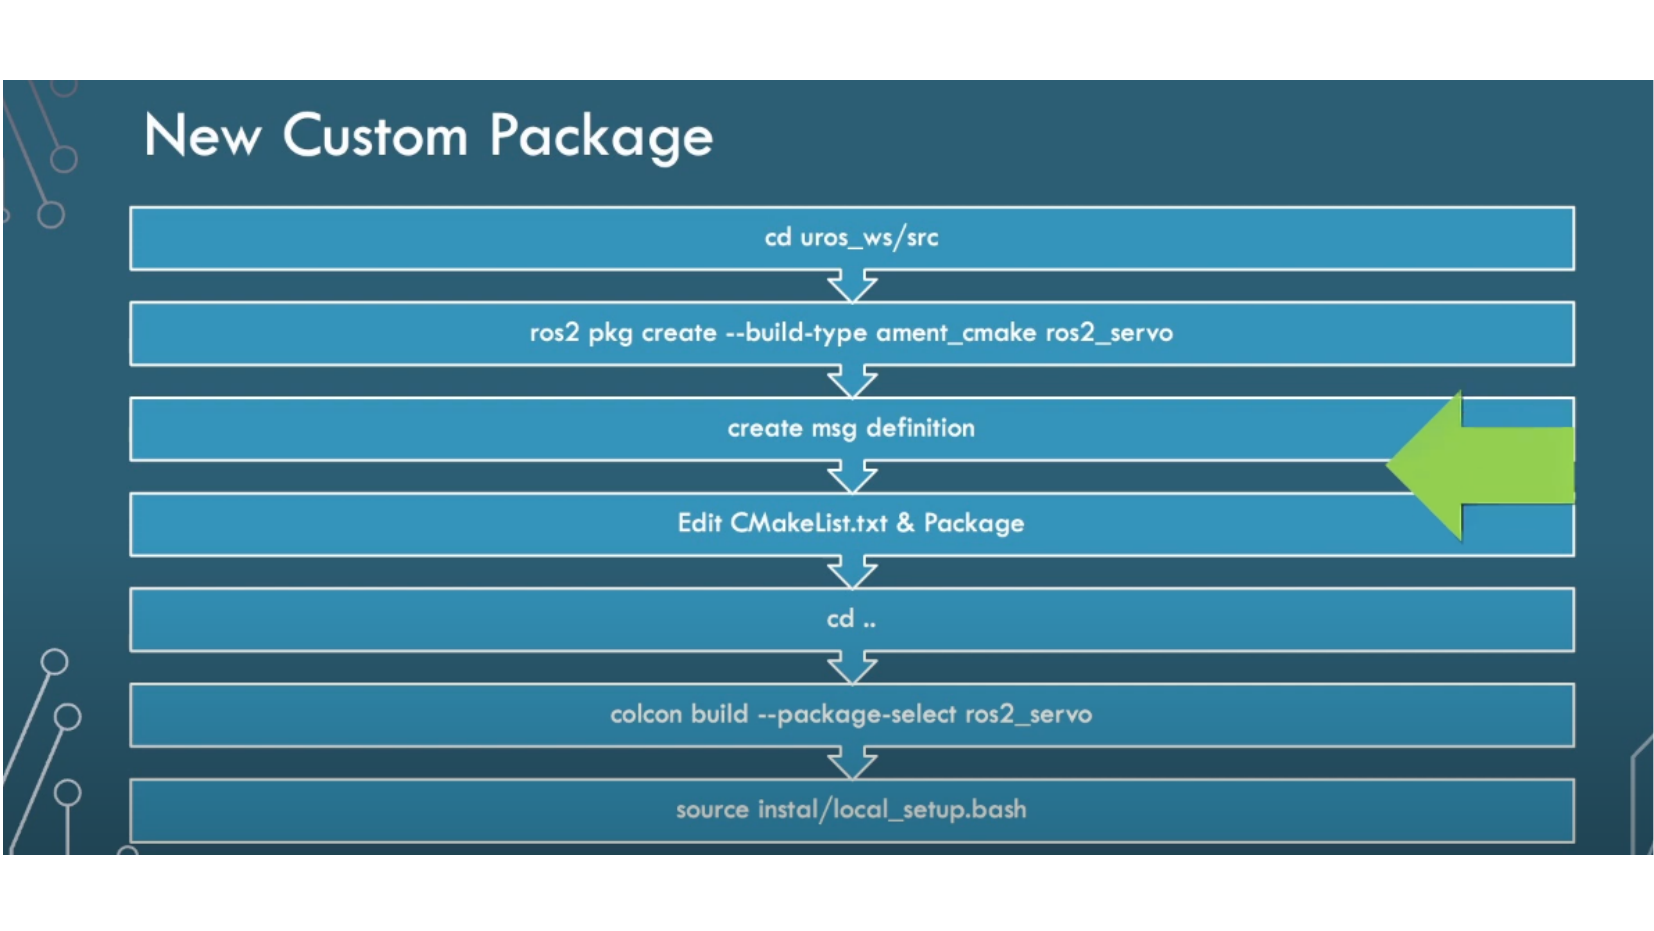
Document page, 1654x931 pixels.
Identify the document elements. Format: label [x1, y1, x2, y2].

picture [3, 80, 1654, 855]
